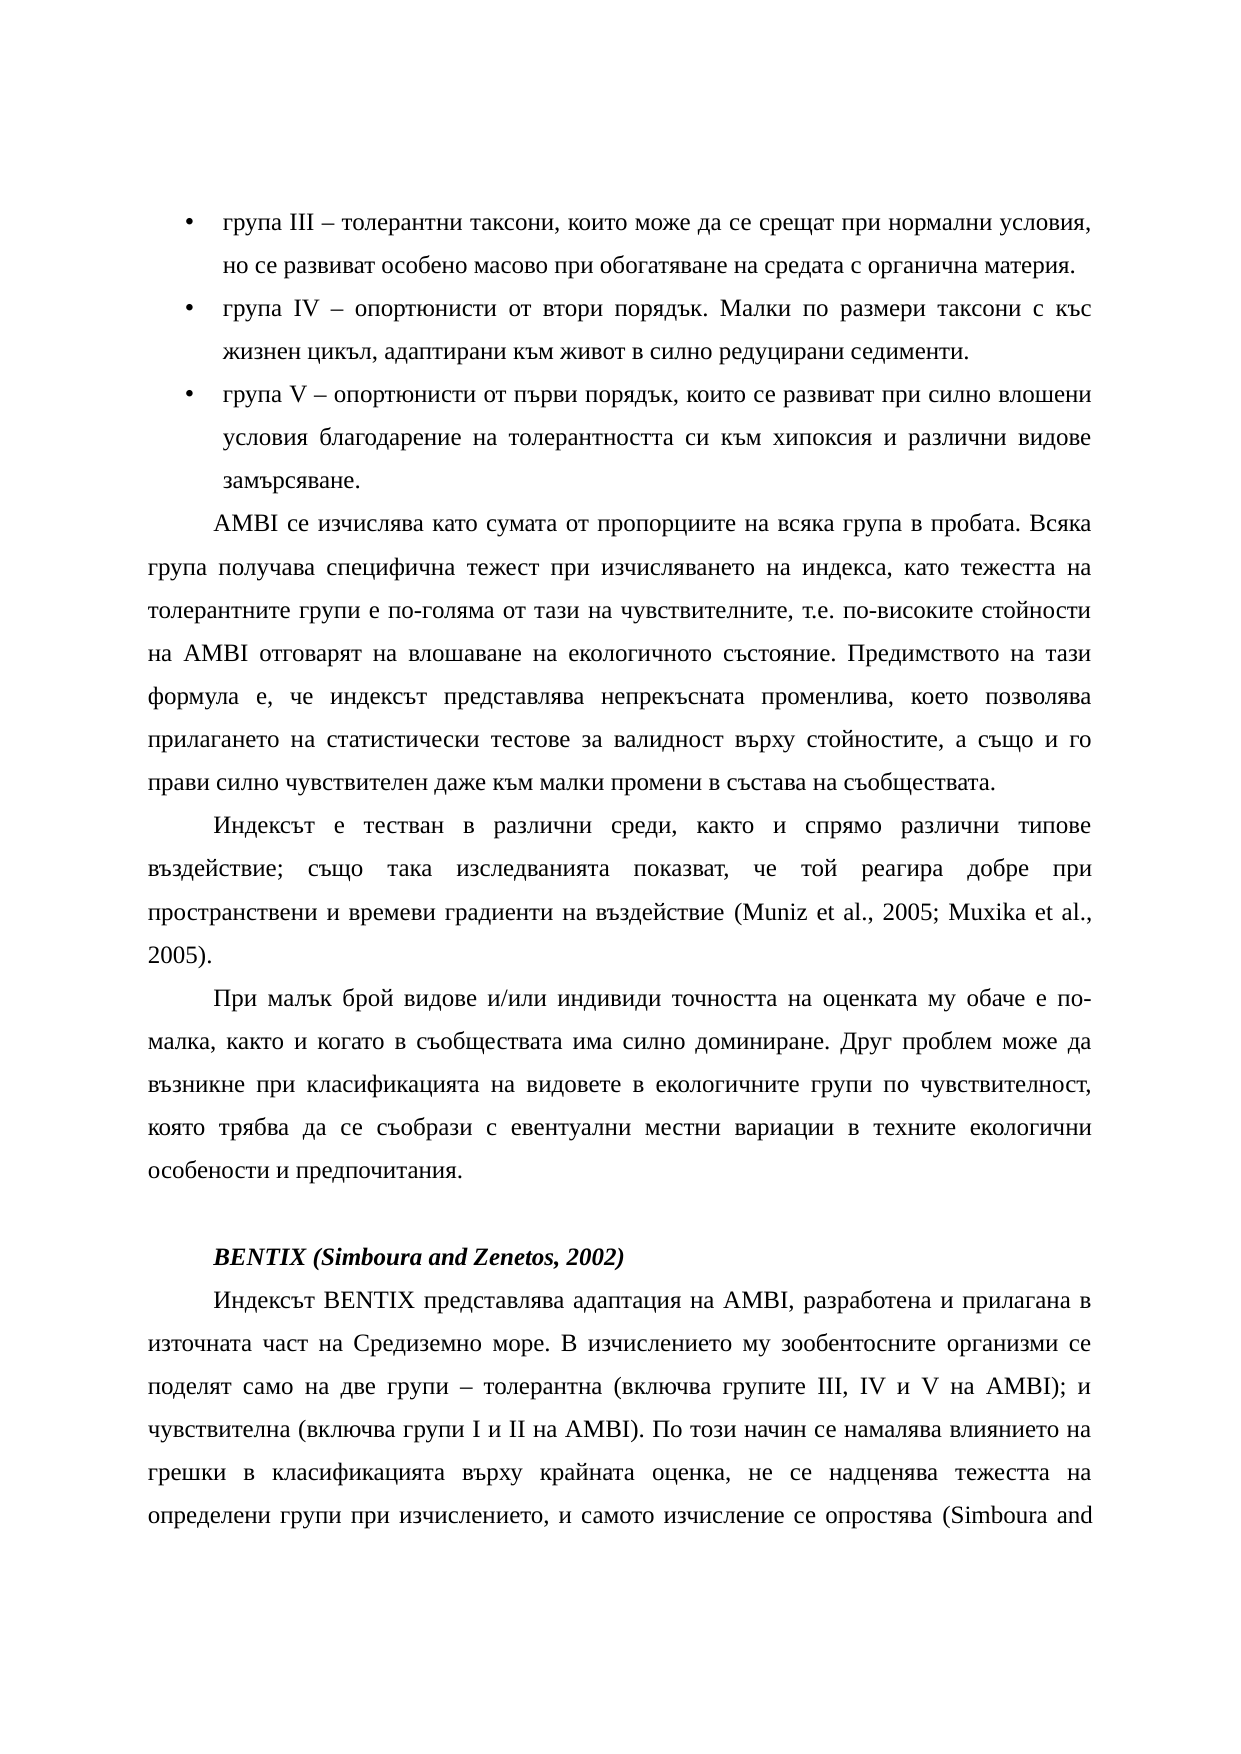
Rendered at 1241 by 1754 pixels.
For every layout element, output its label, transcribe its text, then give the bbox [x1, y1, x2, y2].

text При малък брой видове и/или индивиди точността на оценката му обаче е по-малка, както и когато в съобществата има силно доминиране. Друг проблем може да възникне при класификацията на видовете в екологичните групи по чувствителност, която трябва да се съобрази с евентуални местни вариации в техните екологични особености и предпочитания. [148, 983, 1093, 1184]
text Индексът BENTIX представлява адаптация на AMBI, разработена и прилагана в източната част на Средиземно море. В изчислението му зообентосните организми се поделят само на две групи – толерантна (включва групите III, IV и V на AMBI); и чувствителна (включва групи I и II на AMBI). По този начин се намалява влиянието на грешки в класификацията върху крайната оценка, не се надценява тежестта на определени групи при изчислението, и самото изчисление се опростява (Simboura and [148, 1285, 1093, 1529]
text Индексът е тестван в различни среди, както и спрямо различни типове въздействие; също така изследванията показват, че той реагира добре при пространствени и времеви градиенти на въздействие (Muniz et al., 2005; Muxika et al., 2005). [148, 810, 1093, 968]
list група V – опортюнисти от първи порядък, които се развиват при силно влошени условия благодарение на толерантността си към хипоксия и различни видове замърсяване. [185, 379, 1093, 494]
text AMBI се изчислява като сумата от пропорциите на всяка група в пробата. Всяка група получава специфична тежест при изчисляването на индекса, като тежестта на толерантните групи е по-голяма от тази на чувствителните, т.е. по-високите стойности на AMBI отговарят на влошаване на екологичното състояние. Предимството на тази формула е, че индексът представлява непрекъсната променлива, което позволява прилагането на статистически тестове за валидност върху стойностите, а също и го прави силно чувствителен даже към малки промени в състава на съобществата. [148, 508, 1093, 796]
list група III – толерантни таксони, които може да се срещат при нормални условия, но се развиват особено масово при обогатяване на средата с органична материя. [185, 207, 1093, 278]
list група IV – опортюнисти от втори порядък. Малки по размери таксони с къс жизнен цикъл, адаптирани към живот в силно редуцирани седименти. [185, 293, 1093, 365]
text BENTIX (Simboura and Zenetos, 2002) [148, 1242, 1093, 1270]
